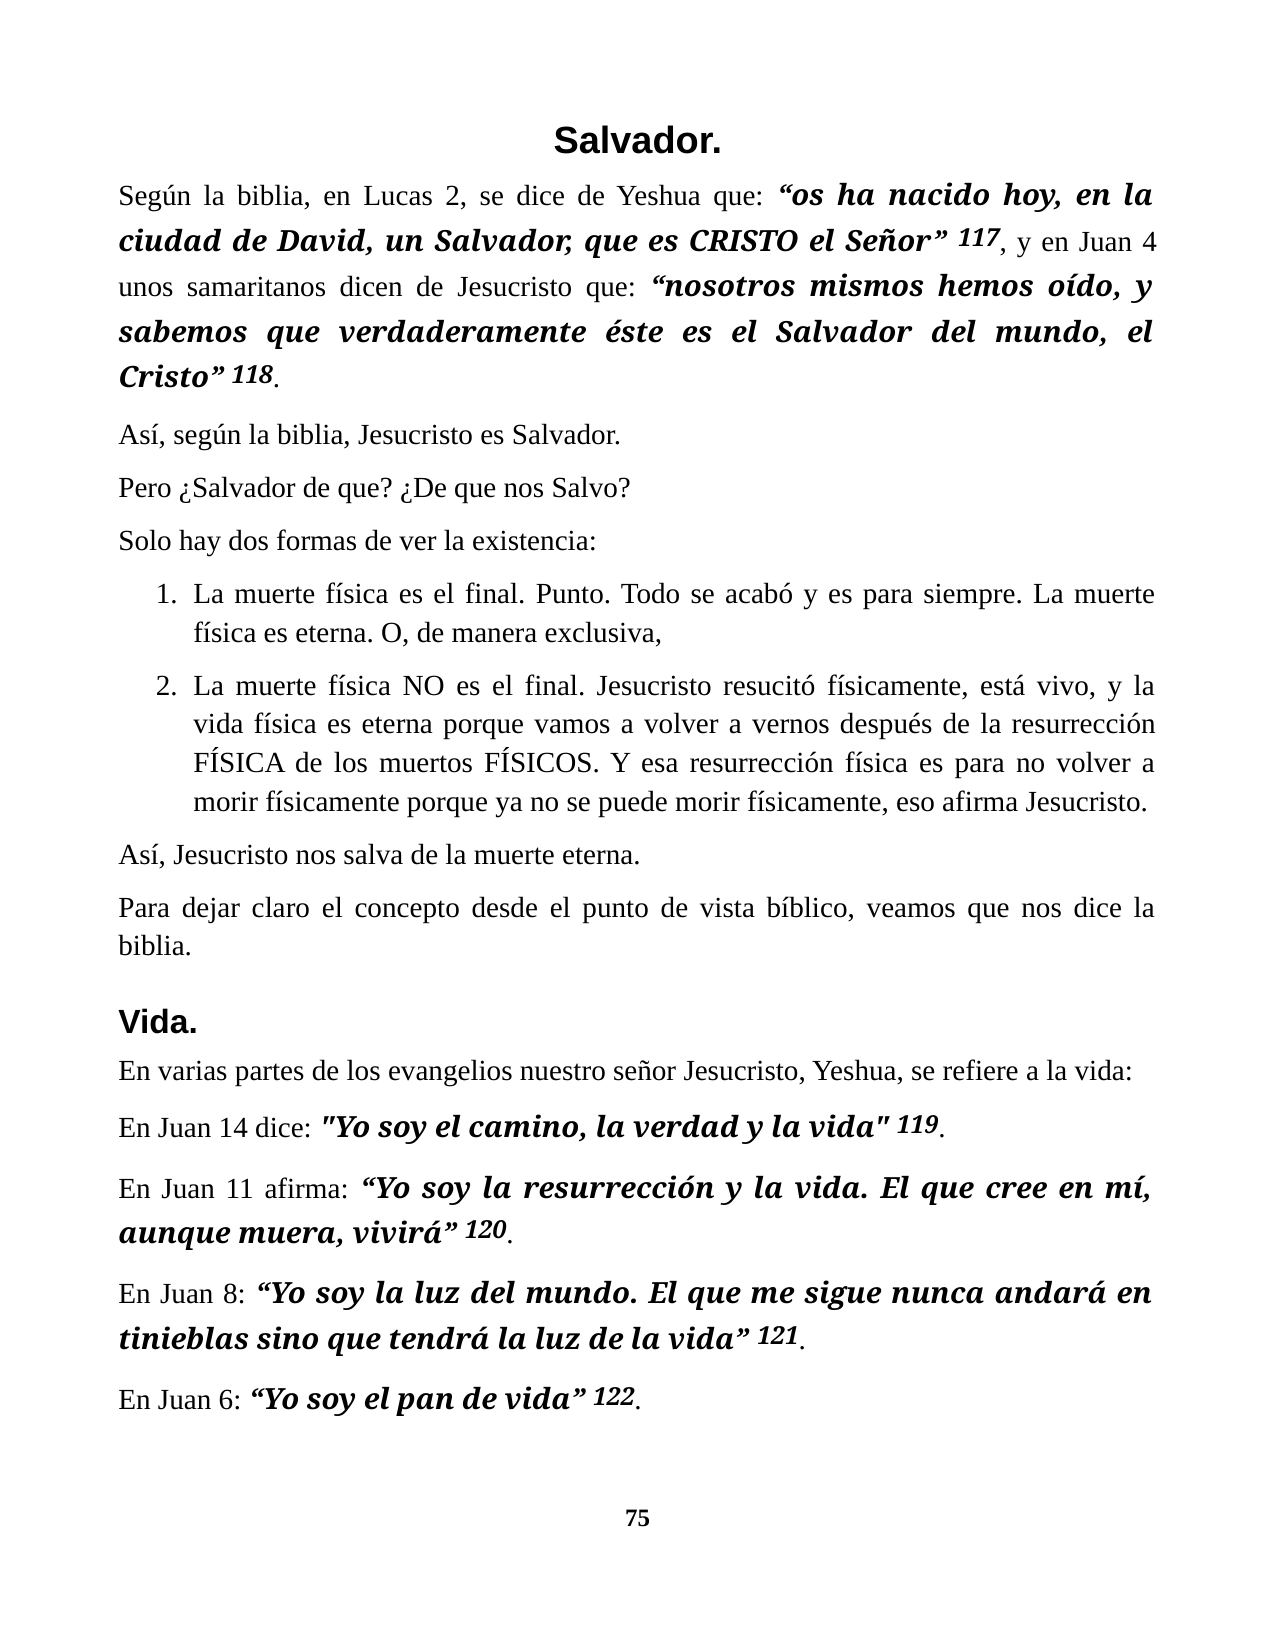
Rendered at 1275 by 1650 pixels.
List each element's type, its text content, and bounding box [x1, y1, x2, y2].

text Así, según la biblia, Jesucristo es Salvador. [118, 417, 1157, 451]
text Solo hay dos formas de ver la existencia: [118, 523, 1157, 557]
subtitle Salvador. [118, 118, 1157, 162]
text Así, Jesucristo nos salva de la muerte eterna. [118, 837, 1157, 870]
text En Juan 14 dice: "Yo soy el camino, la verdad y la vida" . [118, 1107, 1157, 1146]
text Para dejar claro el concepto desde el punto de vista bíblico, veamos que nos dice la biblia. [118, 890, 1157, 962]
text En Juan 8: “Yo soy la luz del mundo. El que me sigue nunca andará en tinieblas sino que tendrá la luz de la vida” . [118, 1273, 1157, 1358]
text En Juan 11 afirma: “Yo soy la resurrección y la vida. El que cree en mí, aunque muera, vivirá” . [118, 1167, 1157, 1252]
text En varias partes de los evangelios nuestro señor Jesucristo, Yeshua, se refiere a la vida: [118, 1053, 1157, 1087]
list La muerte física NO es el final. Jesucristo resucitó físicamente, está vivo, y la vida física es eterna porque vamos a volver a vernos después de la resurrección FÍSICA de los muertos FÍSICOS. Y esa resurrección física es para no volver a morir físicamente porque ya no se puede morir físicamente, eso afirma Jesucristo. [156, 668, 1157, 817]
text Según la biblia, en Lucas 2, se dice de Yeshua que: “os ha nacido hoy, en la ciudad de David, un Salvador, que es CRISTO el Señor” , y en Juan 4 unos samaritanos dicen de Jesucristo que: “nosotros mismos hemos oído, y sabemos que verdaderamente éste es el Salvador del mundo, el Cristo” . [118, 174, 1157, 396]
subtitle Vida. [118, 1002, 1157, 1041]
text En Juan 6: “Yo soy el pan de vida” . [118, 1378, 1157, 1418]
text Pero ¿Salvador de que? ¿De que nos Salvo? [118, 470, 1157, 504]
list La muerte física es el final. Punto. Todo se acabó y es para siempre. La muerte física es eterna. O, de manera exclusiva, [156, 576, 1157, 648]
